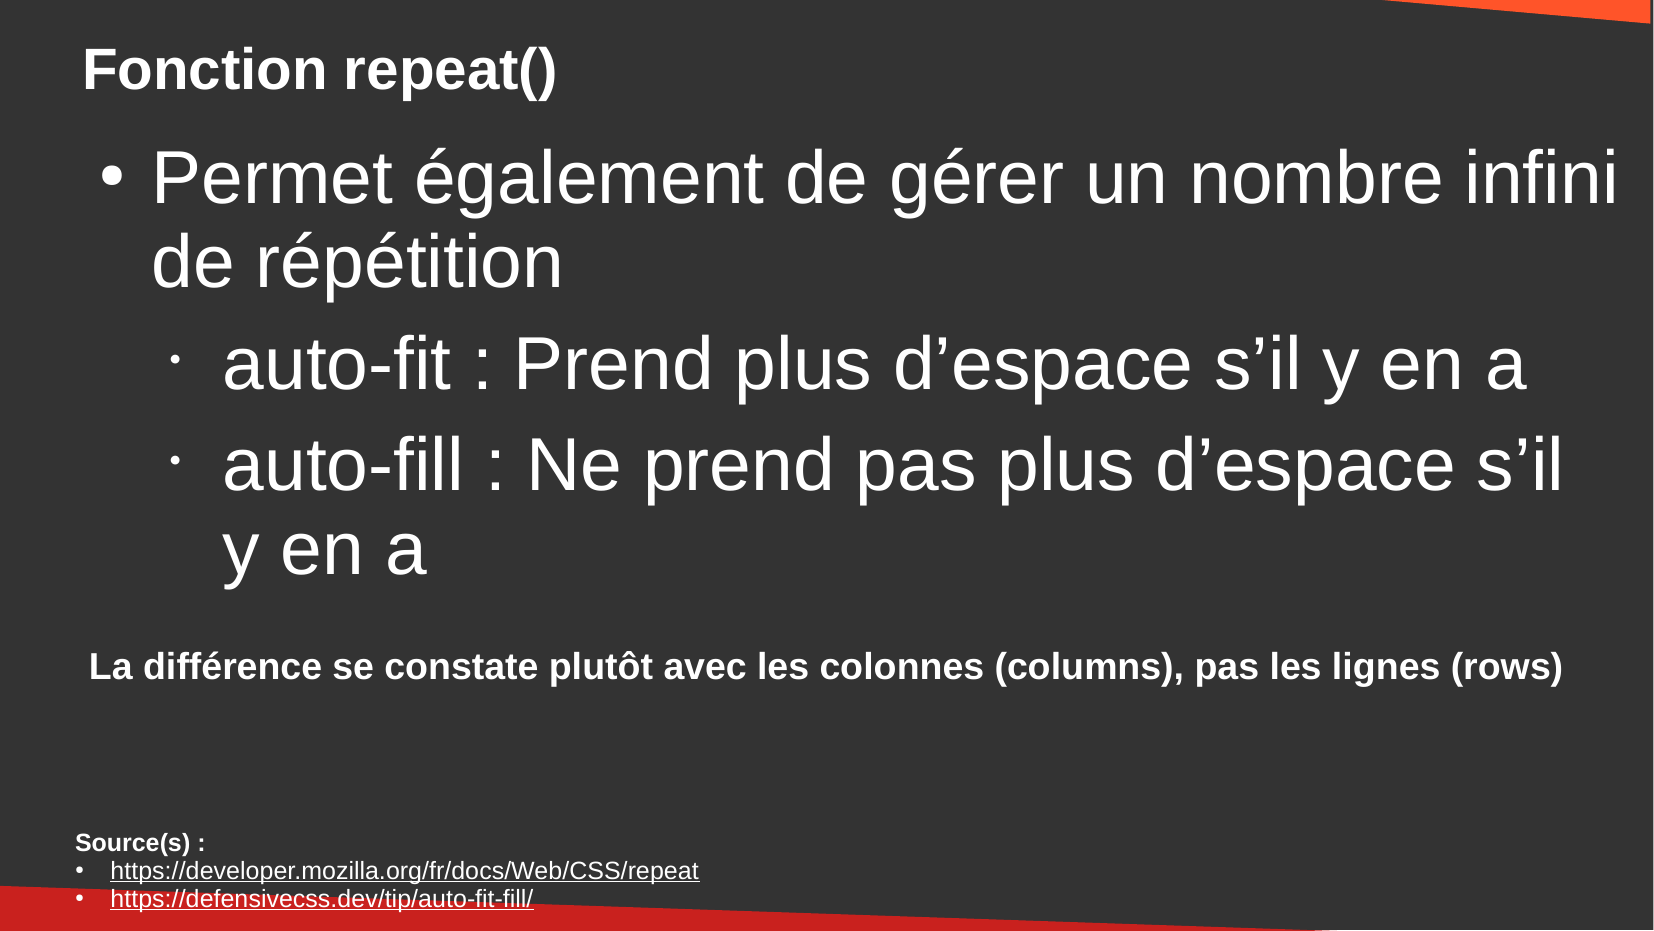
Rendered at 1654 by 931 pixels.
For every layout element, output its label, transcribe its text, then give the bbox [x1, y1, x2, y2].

text_box [1382, 0, 1651, 24]
text_box La différence se constate plutôt avec les colonnes (columns), pas les lignes (rows) [64, 637, 1589, 779]
text_box Source(s) : https://developer.mozilla.org/fr/docs/Web/CSS/repeat https://defensivecss.dev/tip/auto-fit-fill/ [60, 820, 1546, 920]
list Permet également de gérer un nombre infini de répétition auto-fit : Prend plus d’espace s’il y en a auto-fill : Ne prend pas plus d’espace s’il y en a [80, 135, 1620, 721]
title Fonction repeat() [82, 37, 1571, 122]
text_box [0, 885, 1337, 931]
